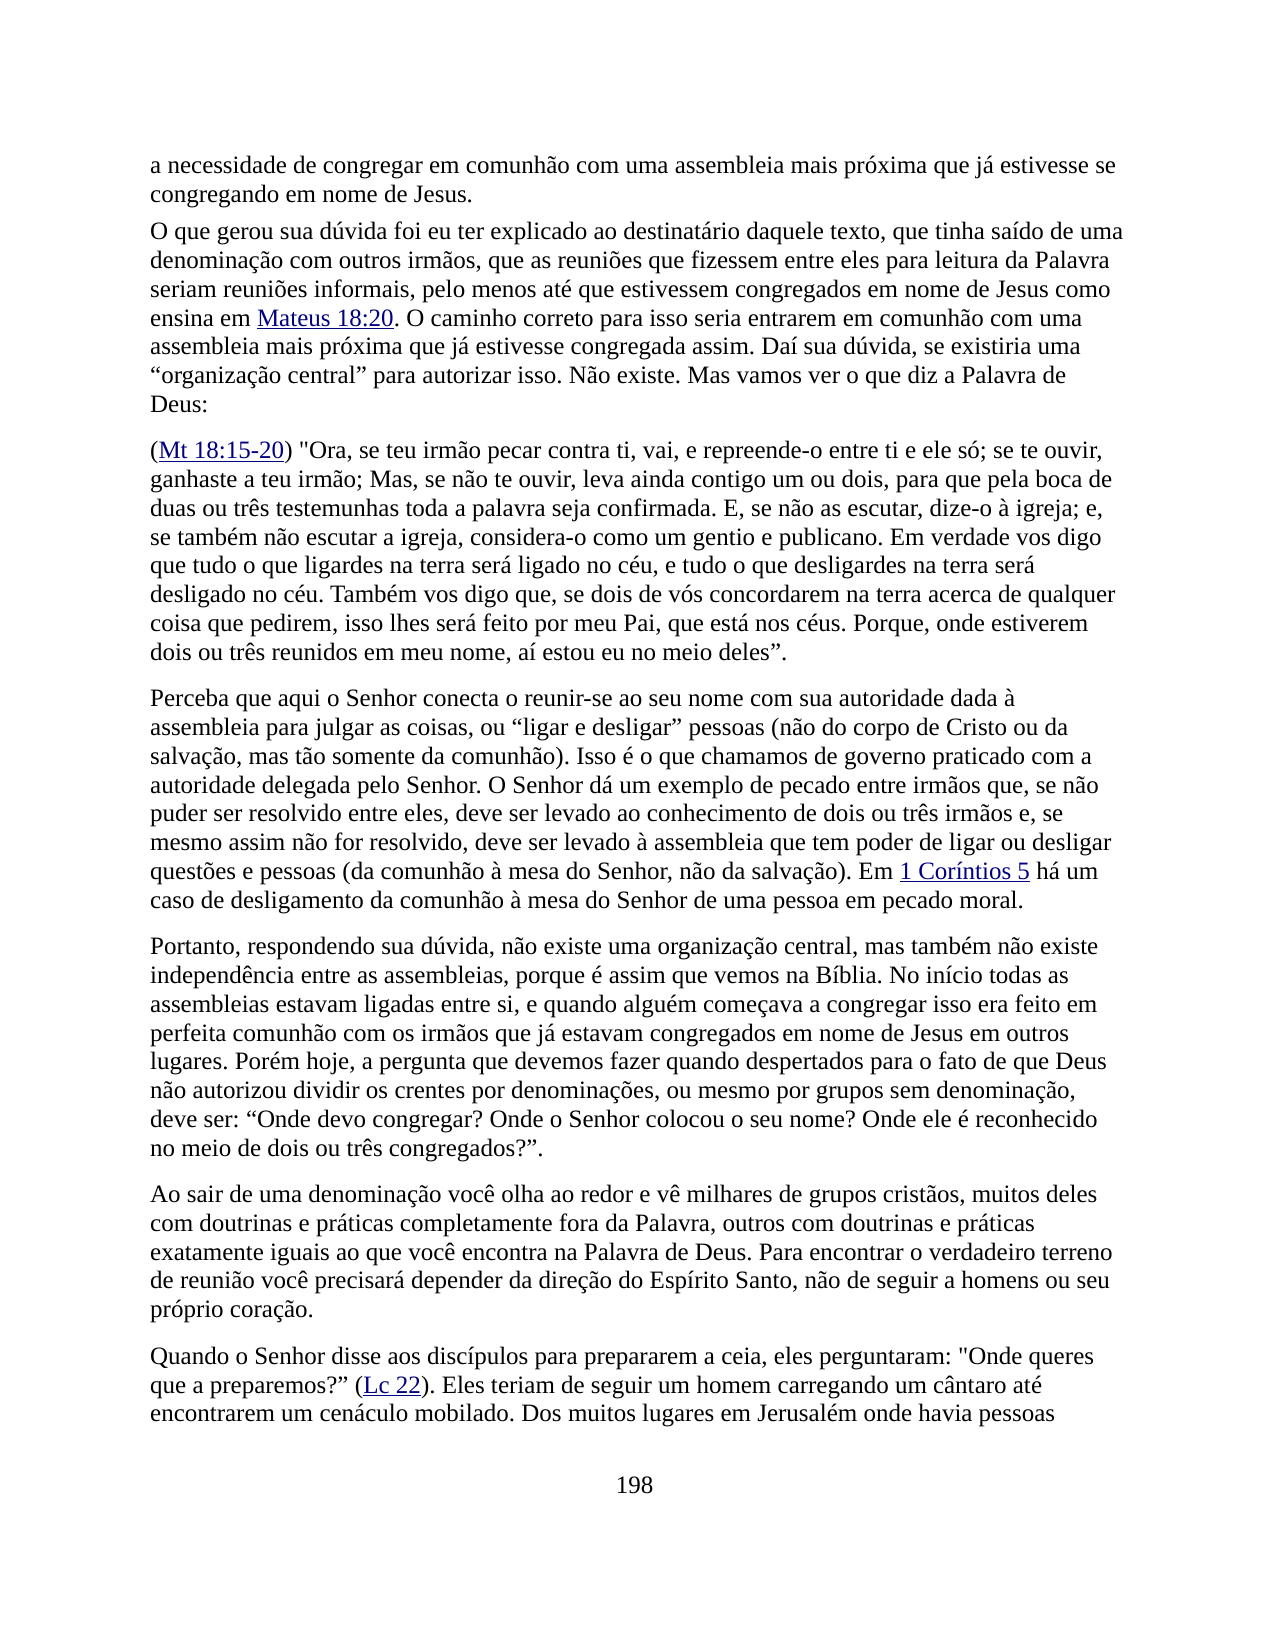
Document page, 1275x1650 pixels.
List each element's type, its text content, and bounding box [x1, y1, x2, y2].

text O que gerou sua dúvida foi eu ter explicado ao destinatário daquele texto, que tinha saído de uma denominação com outros irmãos, que as reuniões que fizessem entre eles para leitura da Palavra seriam reuniões informais, pelo menos até que estivessem congregados em nome de Jesus como ensina em Mateus 18:20. O caminho correto para isso seria entrarem em comunhão com uma assembleia mais próxima que já estivesse congregada assim. Daí sua dúvida, se existiria uma “organização central” para autorizar isso. Não existe. Mas vamos ver o que diz a Palavra de Deus: [150, 216, 1125, 418]
text a necessidade de congregar em comunhão com uma assembleia mais próxima que já estivesse se congregando em nome de Jesus. [150, 150, 1125, 207]
text Portanto, respondendo sua dúvida, não existe uma organização central, mas também não existe independência entre as assembleias, porque é assim que vemos na Bíblia. No início todas as assembleias estavam ligadas entre si, e quando alguém começava a congregar isso era feito em perfeita comunhão com os irmãos que já estavam congregados em nome de Jesus em outros lugares. Porém hoje, a pergunta que devemos fazer quando despertados para o fato de que Deus não autorizou dividir os crentes por denominações, ou mesmo por grupos sem denominação, deve ser: “Onde devo congregar? Onde o Senhor colocou o seu nome? Onde ele é reconhecido no meio de dois ou três congregados?”. [150, 931, 1125, 1161]
text Perceba que aqui o Senhor conecta o reunir-se ao seu nome com sua autoridade dada à assembleia para julgar as coisas, ou “ligar e desligar” pessoas (não do corpo de Cristo ou da salvação, mas tão somente da comunhão). Isso é o que chamamos de governo praticado com a autoridade delegada pelo Senhor. O Senhor dá um exemplo de pecado entre irmãos que, se não puder ser resolvido entre eles, deve ser levado ao conhecimento de dois ou três irmãos e, se mesmo assim não for resolvido, deve ser levado à assembleia que tem poder de ligar ou desligar questões e pessoas (da comunhão à mesa do Senhor, não da salvação). Em 1 Coríntios 5 há um caso de desligamento da comunhão à mesa do Senhor de uma pessoa em pecado moral. [150, 683, 1125, 913]
text Ao sair de uma denominação você olha ao redor e vê milhares de grupos cristãos, muitos deles com doutrinas e práticas completamente fora da Palavra, outros com doutrinas e práticas exatamente iguais ao que você encontra na Palavra de Deus. Para encontrar o verdadeiro terreno de reunião você precisará depender da direção do Espírito Santo, não de seguir a homens ou seu próprio coração. [150, 1179, 1125, 1323]
text Quando o Senhor disse aos discípulos para prepararem a ceia, eles perguntaram: "Onde queres que a preparemos?” (Lc 22). Eles teriam de seguir um homem carregando um cântaro até encontrarem um cenáculo mobilado. Dos muitos lugares em Jerusalém onde havia pessoas [150, 1341, 1125, 1427]
text (Mt 18:15-20) "Ora, se teu irmão pecar contra ti, vai, e repreende-o entre ti e ele só; se te ouvir, ganhaste a teu irmão; Mas, se não te ouvir, leva ainda contigo um ou dois, para que pela boca de duas ou três testemunhas toda a palavra seja confirmada. E, se não as escutar, dize-o à igreja; e, se também não escutar a igreja, considera-o como um gentio e publicano. Em verdade vos digo que tudo o que ligardes na terra será ligado no céu, e tudo o que desligardes na terra será desligado no céu. Também vos digo que, se dois de vós concordarem na terra acerca de qualquer coisa que pedirem, isso lhes será feito por meu Pai, que está nos céus. Porque, onde estiverem dois ou três reunidos em meu nome, aí estou eu no meio deles”. [150, 436, 1125, 666]
